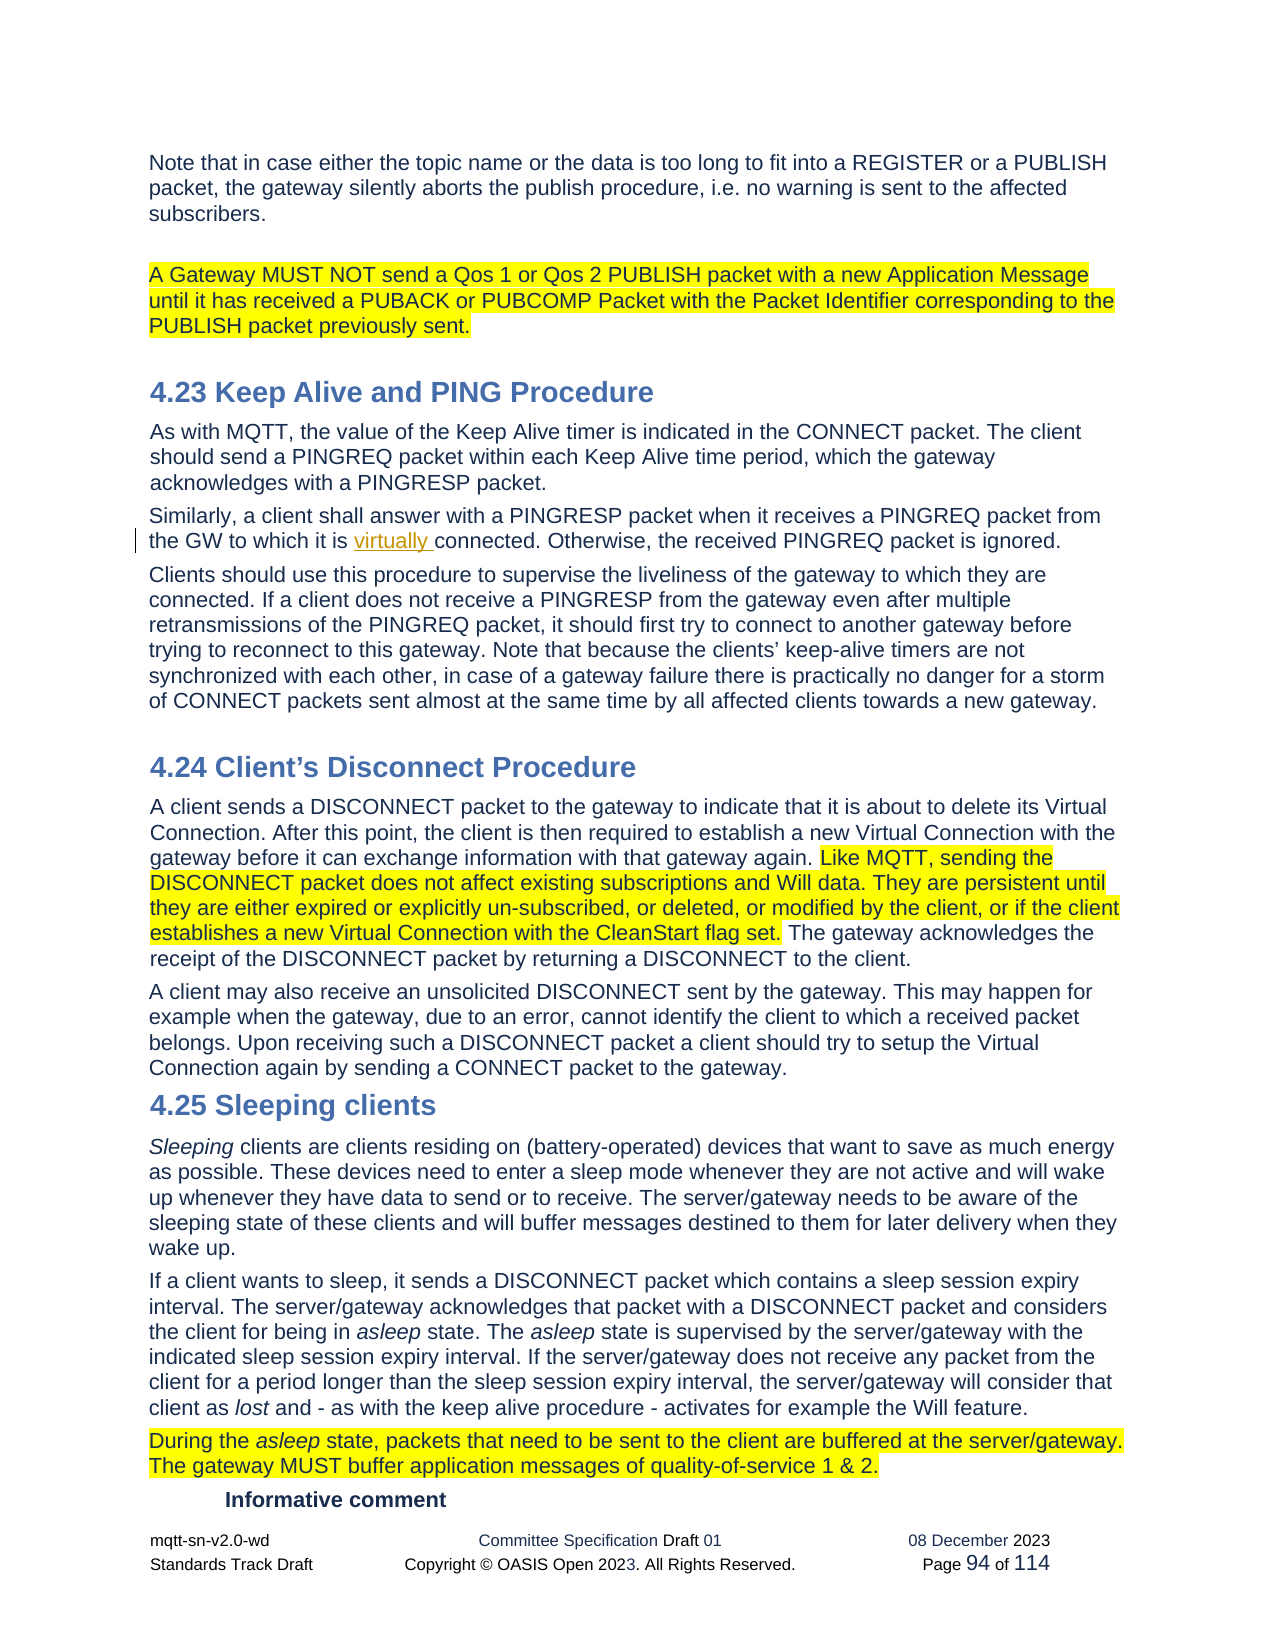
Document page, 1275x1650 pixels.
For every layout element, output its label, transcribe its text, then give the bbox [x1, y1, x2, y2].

subtitle 4.24 Client’s Disconnect Procedure [150, 750, 1124, 783]
subtitle 4.23 Keep Alive and PING Procedure [150, 374, 1124, 408]
text Sleeping clients are clients residing on (battery-operated) devices that want to save as much energy as possible. These devices need to enter a sleep mode whenever they are not active and will wake up whenever they have data to send or to receive. The server/gateway needs to be aware of the sleeping state of these clients and will buffer messages destined to them for later delivery when they wake up. [148, 1134, 1124, 1260]
text During the asleep state, packets that need to be sent to the client are buffered at the server/gateway. The gateway MUST buffer application messages of quality-of-service 1 & 2. [148, 1428, 1124, 1478]
text As with MQTT, the value of the Keep Alive timer is indicated in the CONNECT packet. The client should send a PINGREQ packet within each Keep Alive time period, which the gateway acknowledges with a PINGRESP packet. [149, 419, 1124, 495]
text A client sends a DISCONNECT packet to the gateway to indicate that it is about to delete its Virtual Connection. After this point, the client is then required to establish a new Virtual Connection with the gateway before it can exchange information with that gateway again. Like MQTT, sending the DISCONNECT packet does not affect existing subscriptions and Will data. They are persistent until they are either expired or explicitly un-subscribed, or deleted, or modified by the client, or if the client establishes a new Virtual Connection with the CleanStart flag set. The gateway acknowledges the receipt of the DISCONNECT packet by returning a DISCONNECT to the client. [149, 794, 1124, 971]
text A Gateway MUST NOT send a Qos 1 or Qos 2 PUBLISH packet with a new Application Message until it has received a PUBACK or PUBCOMP Packet with the Packet Identifier corresponding to the PUBLISH packet previously sent. [148, 262, 1124, 338]
subtitle 4.25 Sleeping clients [150, 1088, 1124, 1122]
text A client may also receive an unsolicited DISCONNECT sent by the gateway. This may happen for example when the gateway, due to an error, cannot identify the client to which a received packet belongs. Upon receiving such a DISCONNECT packet a client should try to setup the Virtual Connection again by sending a CONNECT packet to the gateway. [148, 979, 1124, 1080]
text Informative comment [225, 1487, 1124, 1512]
text Similarly, a client shall answer with a PINGRESP packet when it receives a PINGREQ packet from the GW to which it is virtually connected. Otherwise, the received PINGREQ packet is ignored. [148, 503, 1124, 553]
text If a client wants to sleep, it sends a DISCONNECT packet which contains a sleep session expiry interval. The server/gateway acknowledges that packet with a DISCONNECT packet and considers the client for being in asleep state. The asleep state is supervised by the server/gateway with the indicated sleep session expiry interval. If the server/gateway does not receive any packet from the client for a period longer than the sleep session expiry interval, the server/gateway will consider that client as lost and - as with the keep alive procedure - activates for example the Will feature. [148, 1268, 1124, 1420]
text Note that in case either the topic name or the data is too long to fit into a REGISTER or a PUBLISH packet, the gateway silently aborts the publish procedure, i.e. no warning is sent to the affected subscribers. [148, 150, 1124, 226]
text Clients should use this procedure to supervise the liveliness of the gateway to which they are connected. If a client does not receive a PINGRESP from the gateway even after multiple retransmissions of the PINGREQ packet, it should first try to connect to another gateway before trying to reconnect to this gateway. Note that because the clients’ keep-alive timers are not synchronized with each other, in case of a gateway failure there is practically no danger for a storm of CONNECT packets sent almost at the same time by all affected clients towards a new gateway. [148, 562, 1124, 713]
